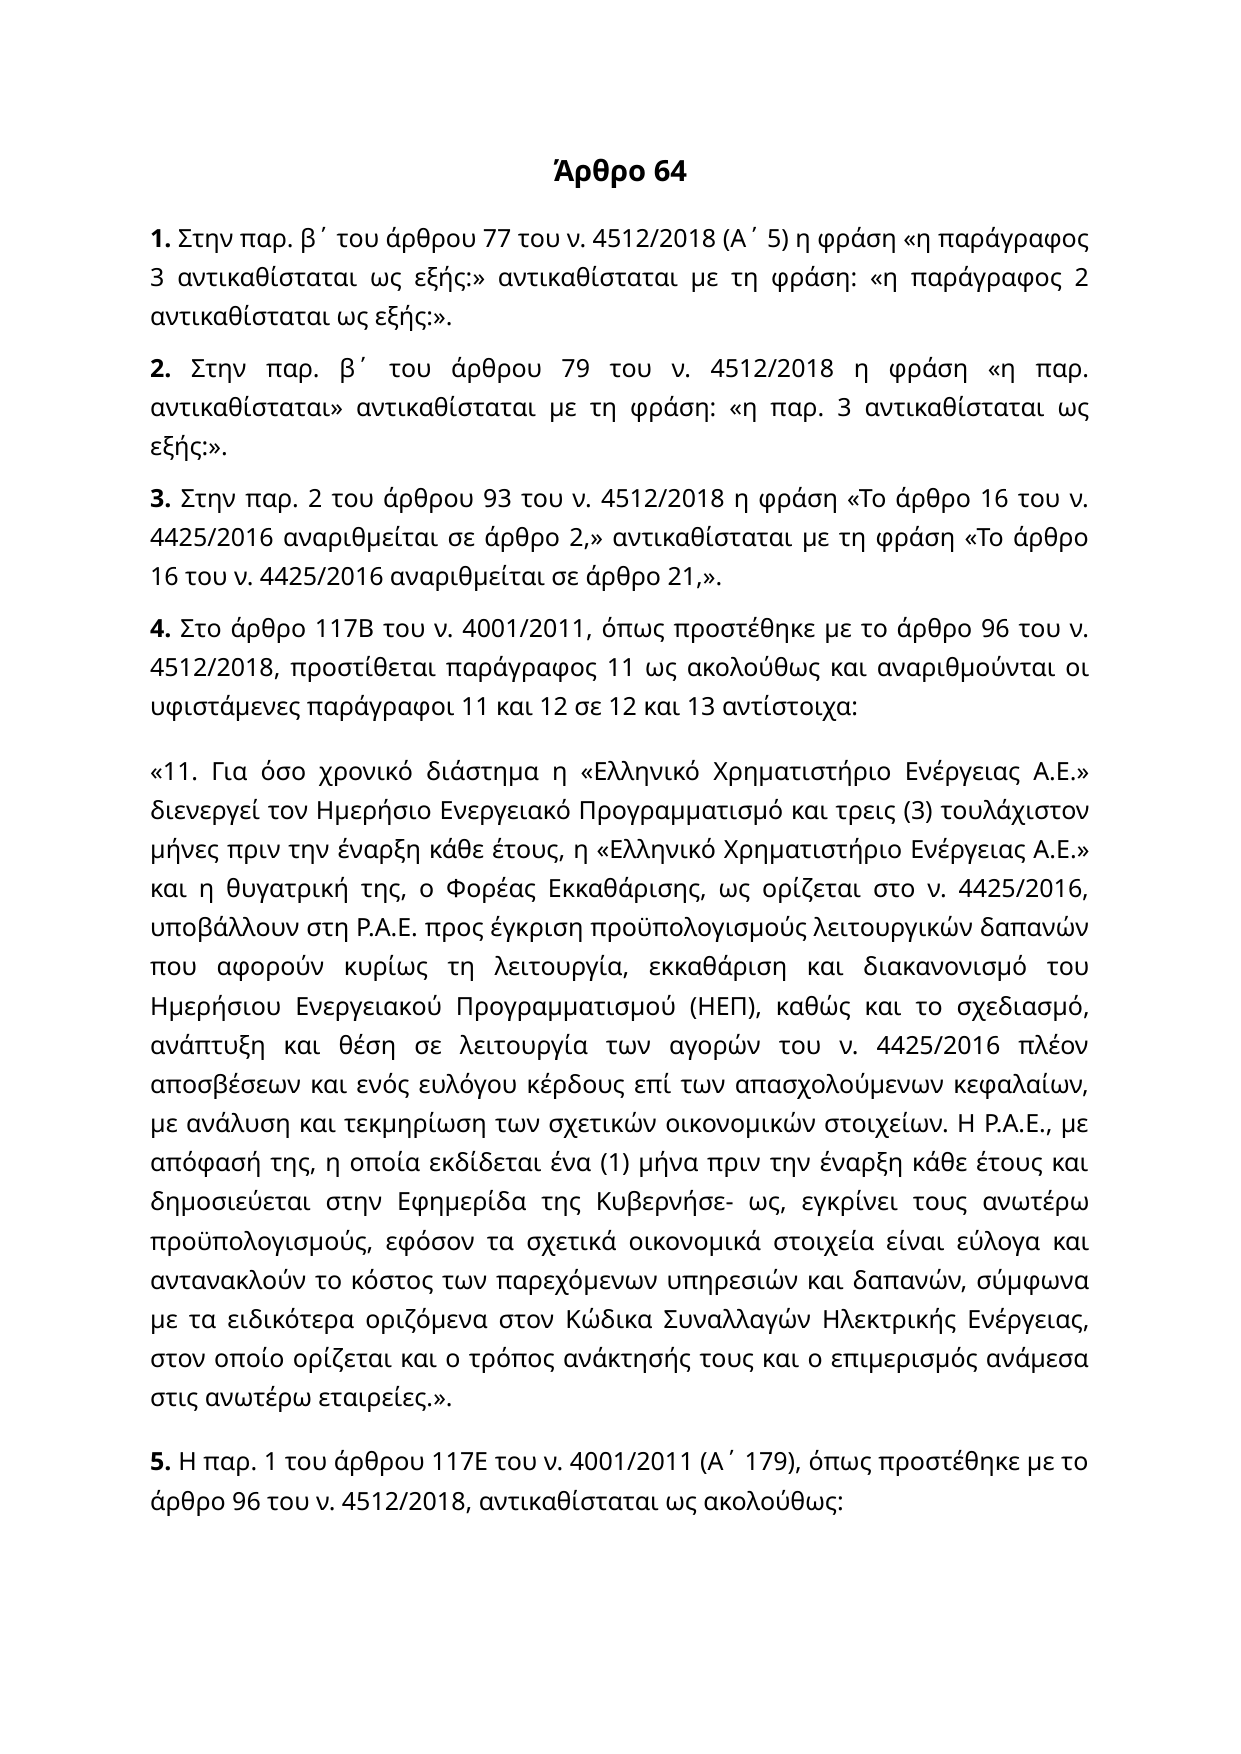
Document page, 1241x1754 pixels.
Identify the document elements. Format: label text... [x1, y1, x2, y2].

text 3. Στην παρ. 2 του άρθρου 93 του ν. 4512/2018 η φράση «Το άρθρο 16 του ν. 4425/2016 αναριθμείται σε άρθρο 2,» αντικαθίσταται με τη φράση «Το άρθρο 16 του ν. 4425/2016 αναριθμείται σε άρθρο 21,». [150, 481, 1090, 593]
text 5. Η παρ. 1 του άρθρου 117Ε του ν. 4001/2011 (Α΄ 179), όπως προστέθηκε με το άρθρο 96 του ν. 4512/2018, αντικαθίσταται ως ακολούθως: [150, 1444, 1090, 1517]
text 1. Στην παρ. β΄ του άρθρου 77 του ν. 4512/2018 (Α΄ 5) η φράση «η παράγραφος 3 αντικαθίσταται ως εξής:» αντικαθίσταται με τη φράση: «η παράγραφος 2 αντικαθίσταται ως εξής:». [150, 221, 1090, 333]
subtitle Άρθρο 64 [150, 150, 1090, 190]
text 4. Στο άρθρο 117Β του ν. 4001/2011, όπως προστέθηκε με το άρθρο 96 του ν. 4512/2018, προστίθεται παράγραφος 11 ως ακολούθως και αναριθμούνται οι υφιστάμενες παράγραφοι 11 και 12 σε 12 και 13 αντίστοιχα: [150, 611, 1090, 723]
text 2. Στην παρ. β΄ του άρθρου 79 του ν. 4512/2018 η φράση «η παρ. αντικαθίσταται» αντικαθίσταται με τη φράση: «η παρ. 3 αντικαθίσταται ως εξής:». [150, 351, 1090, 463]
text «11. Για όσο χρονικό διάστημα η «Ελληνικό Χρηματιστήριο Ενέργειας Α.Ε.» διενεργεί τον Ημερήσιο Ενεργειακό Προγραμματισμό και τρεις (3) τουλάχιστον μήνες πριν την έναρξη κάθε έτους, η «Ελληνικό Χρηματιστήριο Ενέργειας Α.Ε.» και η θυγατρική της, ο Φορέας Εκκαθάρισης, ως ορίζεται στο ν. 4425/2016, υποβάλλουν στη Ρ.Α.Ε. προς έγκριση προϋπολογισμούς λειτουργικών δαπανών που αφορούν κυρίως τη λειτουργία, εκκαθάριση και διακανονισμό του Ημερήσιου Ενεργειακού Προγραμματισμού (ΗΕΠ), καθώς και το σχεδιασμό, ανάπτυξη και θέση σε λειτουργία των αγορών του ν. 4425/2016 πλέον αποσβέσεων και ενός ευλόγου κέρδους επί των απασχολούμενων κεφαλαίων, με ανάλυση και τεκμηρίωση των σχετικών οικονομικών στοιχείων. Η Ρ.Α.Ε., με απόφασή της, η οποία εκδίδεται ένα (1) μήνα πριν την έναρξη κάθε έτους και δημοσιεύεται στην Εφημερίδα της Κυβερνήσε- ως, εγκρίνει τους ανωτέρω προϋπολογισμούς, εφόσον τα σχετικά οικονομικά στοιχεία είναι εύλογα και αντανακλούν το κόστος των παρεχόμενων υπηρεσιών και δαπανών, σύμφωνα με τα ειδικότερα οριζόμενα στον Κώδικα Συναλλαγών Ηλεκτρικής Ενέργειας, στον οποίο ορίζεται και ο τρόπος ανάκτησής τους και ο επιμερισμός ανάμεσα στις ανωτέρω εταιρείες.». [150, 753, 1090, 1414]
